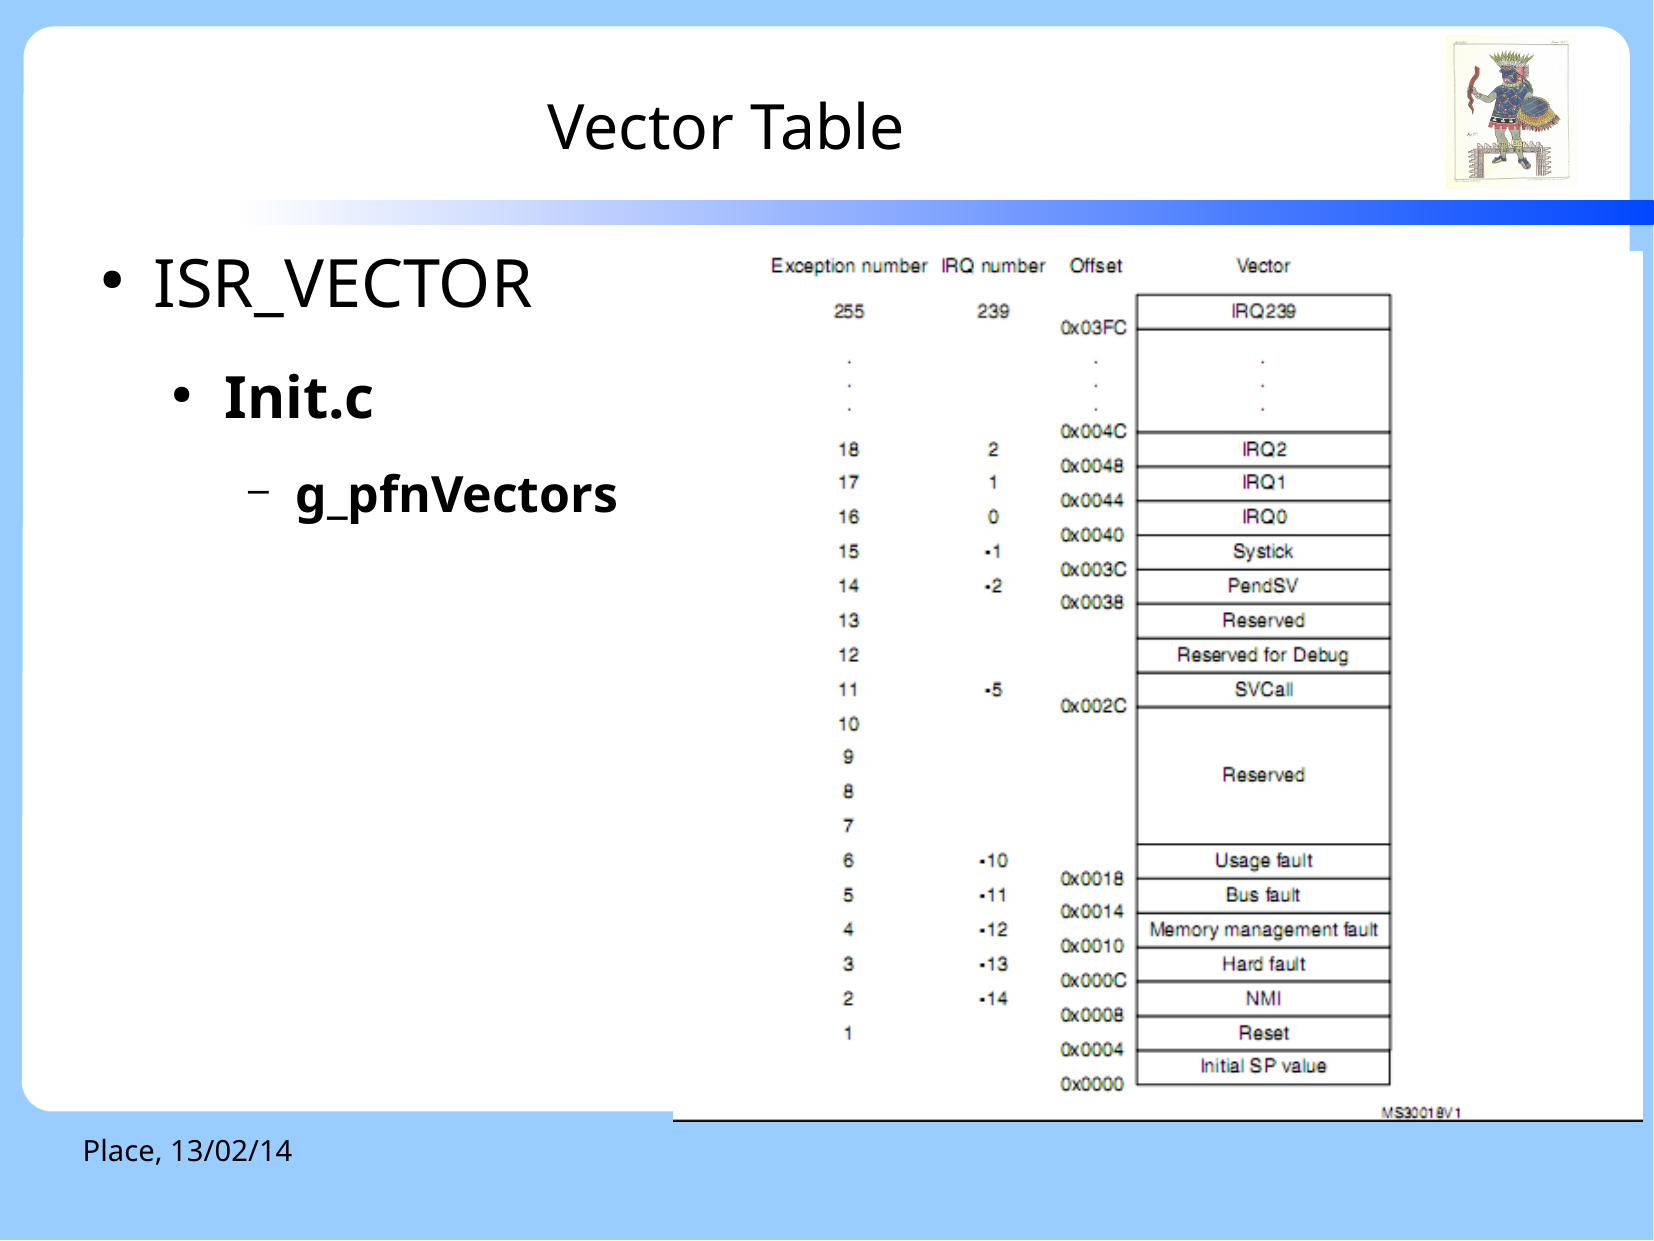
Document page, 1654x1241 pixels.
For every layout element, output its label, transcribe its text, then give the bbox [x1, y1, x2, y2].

list ISR_VECTOR Init.c g_pfnVectors [82, 236, 815, 1055]
picture [1446, 35, 1577, 189]
title Vector Table [82, 49, 1371, 201]
picture [673, 251, 1643, 1123]
